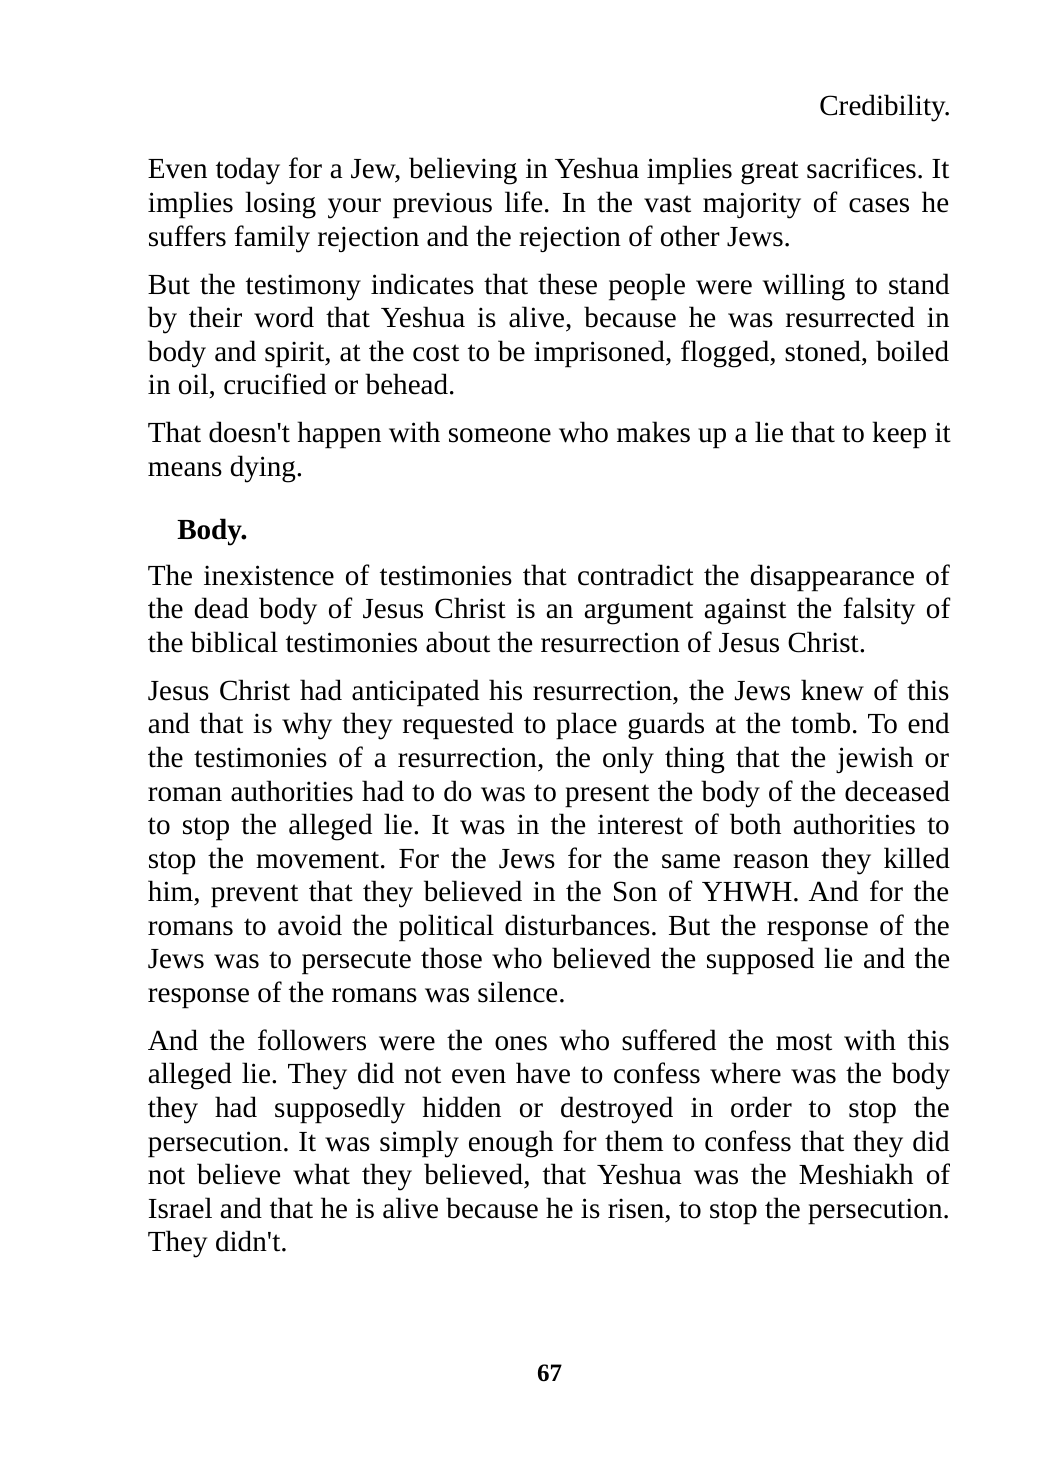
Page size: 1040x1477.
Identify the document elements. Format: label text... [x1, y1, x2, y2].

text And the followers were the ones who suffered the most with this alleged lie. They did not even have to confess where was the body they had supposedly hidden or destroyed in order to stop the persecution. It was simply enough for them to confess that they did not believe what they believed, that Yeshua was the Meshiakh of Israel and that he is alive because he is risen, to stop the persecution. They didn't. [148, 1023, 951, 1258]
subtitle Body. [177, 512, 951, 545]
text But the testimony indicates that these people were willing to stand by their word that Yeshua is alive, because he was resurrected in body and spirit, at the cost to be imprisoned, flogged, stoned, boiled in oil, crucified or behead. [148, 267, 951, 401]
text Even today for a Jew, believing in Yeshua implies great sacrifices. It implies losing your previous life. In the vast majority of cases he suffers family rejection and the rejection of other Jews. [148, 152, 951, 252]
text That doesn't happen with someone who makes up a lie that to keep it means dying. [148, 416, 951, 483]
text Jesus Christ had anticipated his resurrection, the Jews knew of this and that is why they requested to place guards at the tomb. To end the testimonies of a resurrection, the only thing that the jewish or roman authorities had to do was to present the body of the deceased to stop the alleged lie. It was in the interest of both authorities to stop the movement. For the Jews for the same reason they killed him, prevent that they believed in the Son of YHWH. And for the romans to avoid the political disturbances. But the response of the Jews was to persecute those who believed the supposed lie and the response of the romans was silence. [148, 673, 951, 1008]
text The inexistence of testimonies that contradict the disappearance of the dead body of Jesus Christ is an argument against the falsity of the biblical testimonies about the resurrection of Jesus Christ. [148, 558, 951, 658]
